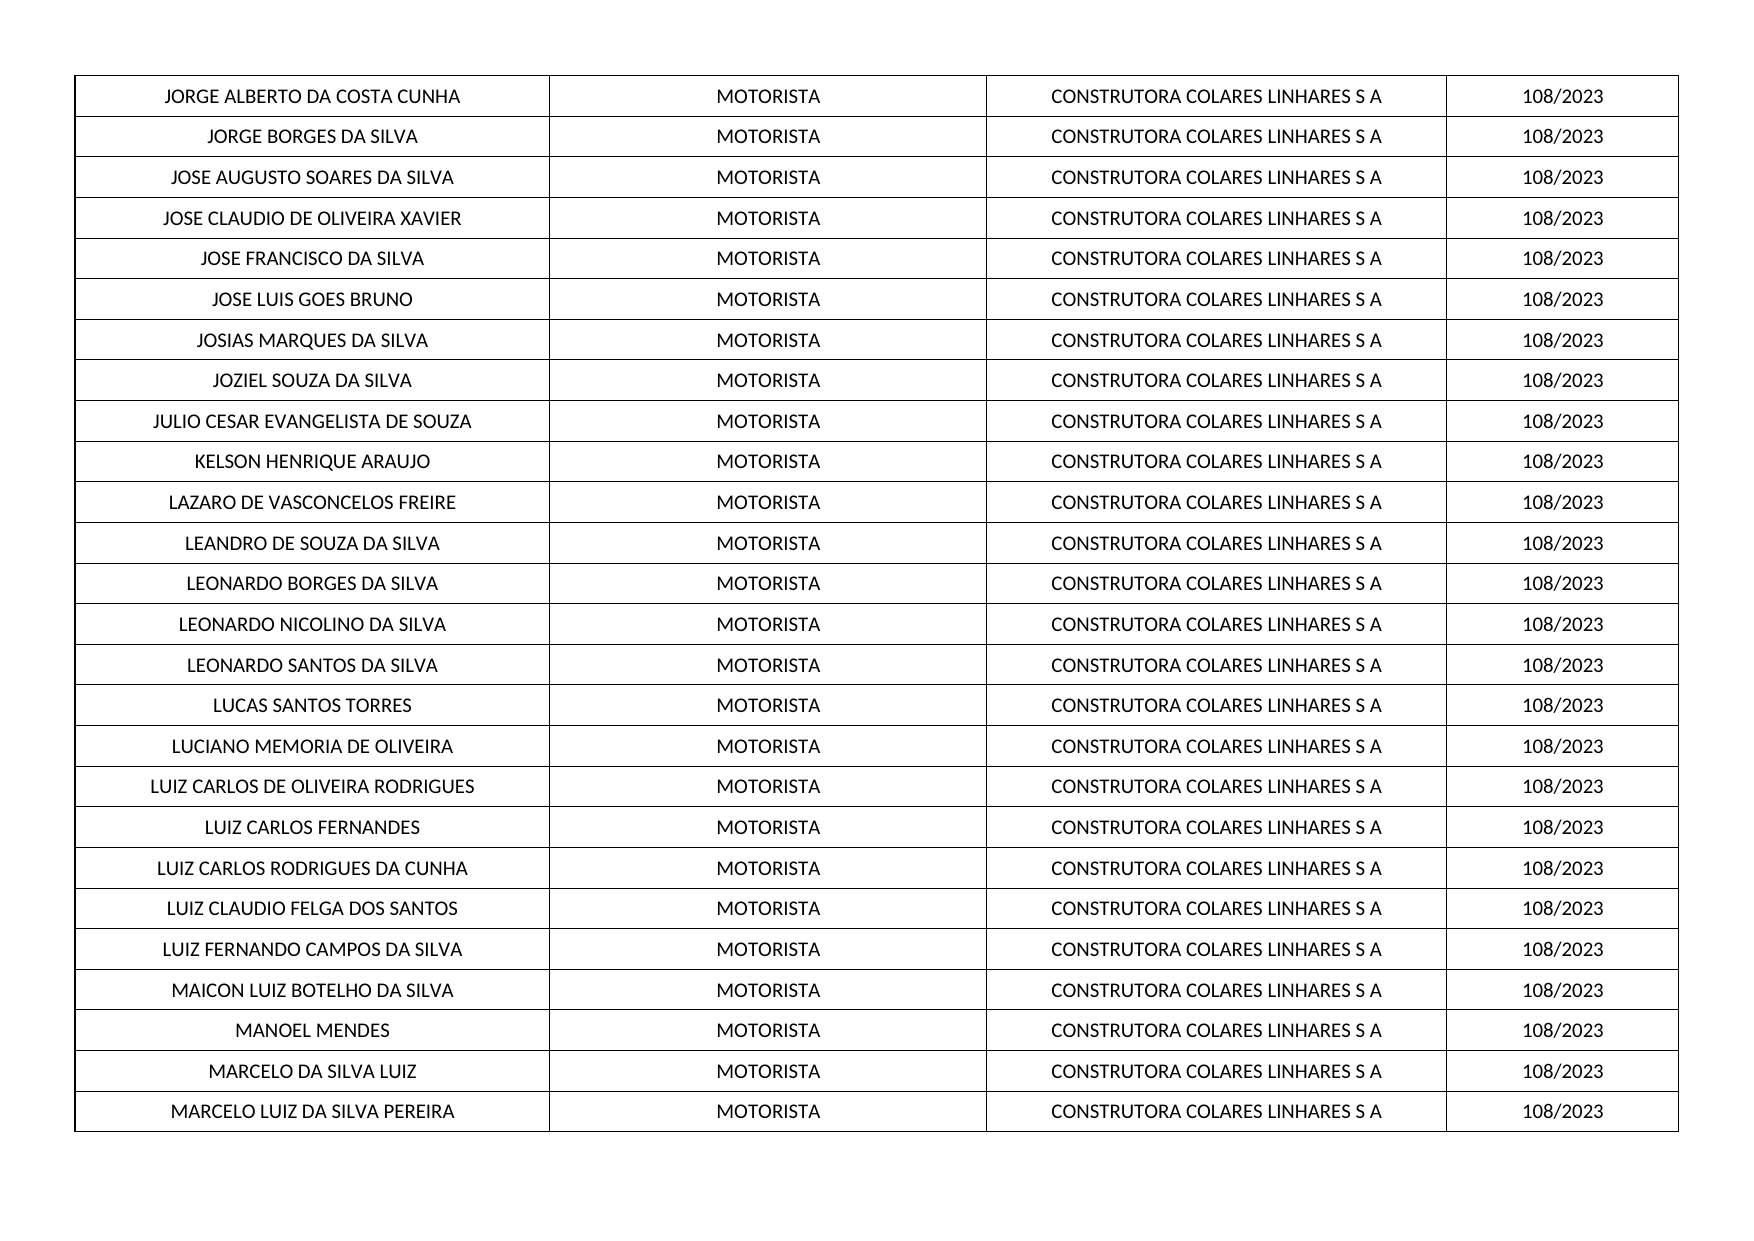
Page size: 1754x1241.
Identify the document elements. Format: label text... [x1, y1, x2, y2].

table_cell MOTORISTA [550, 604, 986, 644]
table_cell LUIZ CARLOS RODRIGUES DA CUNHA [76, 848, 549, 887]
table_cell MARCELO DA SILVA LUIZ [76, 1051, 549, 1091]
table_cell MOTORISTA [550, 848, 986, 887]
table_cell MOTORISTA [550, 198, 986, 237]
table_cell LUIZ CLAUDIO FELGA DOS SANTOS [76, 889, 549, 928]
table_cell MOTORISTA [550, 239, 986, 278]
table_cell CONSTRUTORA COLARES LINHARES S A [987, 482, 1446, 522]
table_cell MOTORISTA [550, 279, 986, 319]
table_cell JORGE ALBERTO DA COSTA CUNHA [76, 76, 549, 116]
table_cell CONSTRUTORA COLARES LINHARES S A [987, 1051, 1446, 1091]
table_cell MOTORISTA [550, 685, 986, 725]
table_cell 108/2023 [1447, 76, 1678, 116]
table_cell CONSTRUTORA COLARES LINHARES S A [987, 604, 1446, 644]
table_cell CONSTRUTORA COLARES LINHARES S A [987, 117, 1446, 156]
table_cell CONSTRUTORA COLARES LINHARES S A [987, 564, 1446, 603]
table_cell MOTORISTA [550, 645, 986, 684]
table_cell 108/2023 [1447, 1051, 1678, 1091]
table_cell CONSTRUTORA COLARES LINHARES S A [987, 320, 1446, 359]
table_cell 108/2023 [1447, 117, 1678, 156]
table_cell CONSTRUTORA COLARES LINHARES S A [987, 970, 1446, 1009]
table_cell LEONARDO SANTOS DA SILVA [76, 645, 549, 684]
table_cell MOTORISTA [550, 360, 986, 400]
table_cell 108/2023 [1447, 1092, 1678, 1131]
table_cell LUIZ FERNANDO CAMPOS DA SILVA [76, 929, 549, 969]
table_cell LUIZ CARLOS FERNANDES [76, 807, 549, 847]
table_cell CONSTRUTORA COLARES LINHARES S A [987, 360, 1446, 400]
table_cell JOSE CLAUDIO DE OLIVEIRA XAVIER [76, 198, 549, 237]
table_cell CONSTRUTORA COLARES LINHARES S A [987, 442, 1446, 481]
table_cell 108/2023 [1447, 807, 1678, 847]
table_cell JOSE FRANCISCO DA SILVA [76, 239, 549, 278]
table_cell 108/2023 [1447, 604, 1678, 644]
table_cell CONSTRUTORA COLARES LINHARES S A [987, 929, 1446, 969]
table_cell CONSTRUTORA COLARES LINHARES S A [987, 239, 1446, 278]
table_cell 108/2023 [1447, 889, 1678, 928]
table_cell CONSTRUTORA COLARES LINHARES S A [987, 848, 1446, 887]
table_cell MOTORISTA [550, 523, 986, 562]
table_cell 108/2023 [1447, 442, 1678, 481]
table_cell 108/2023 [1447, 685, 1678, 725]
table_cell 108/2023 [1447, 523, 1678, 562]
table_cell MOTORISTA [550, 889, 986, 928]
table_cell 108/2023 [1447, 279, 1678, 319]
table_cell CONSTRUTORA COLARES LINHARES S A [987, 1010, 1446, 1050]
table_cell 108/2023 [1447, 929, 1678, 969]
table_cell CONSTRUTORA COLARES LINHARES S A [987, 645, 1446, 684]
table_cell MOTORISTA [550, 929, 986, 969]
table_cell 108/2023 [1447, 401, 1678, 441]
table_cell CONSTRUTORA COLARES LINHARES S A [987, 807, 1446, 847]
table_cell CONSTRUTORA COLARES LINHARES S A [987, 157, 1446, 197]
table_cell MOTORISTA [550, 1092, 986, 1131]
table_cell JOSE LUIS GOES BRUNO [76, 279, 549, 319]
table_cell CONSTRUTORA COLARES LINHARES S A [987, 198, 1446, 237]
table_cell CONSTRUTORA COLARES LINHARES S A [987, 726, 1446, 766]
table_cell 108/2023 [1447, 726, 1678, 766]
table_cell 108/2023 [1447, 848, 1678, 887]
table_cell 108/2023 [1447, 320, 1678, 359]
table_cell CONSTRUTORA COLARES LINHARES S A [987, 401, 1446, 441]
table_cell JORGE BORGES DA SILVA [76, 117, 549, 156]
table_cell 108/2023 [1447, 970, 1678, 1009]
table_cell MOTORISTA [550, 564, 986, 603]
table_cell 108/2023 [1447, 645, 1678, 684]
table_cell 108/2023 [1447, 198, 1678, 237]
table_cell CONSTRUTORA COLARES LINHARES S A [987, 76, 1446, 116]
table_cell MOTORISTA [550, 726, 986, 766]
table_cell MANOEL MENDES [76, 1010, 549, 1050]
table_cell JOSIAS MARQUES DA SILVA [76, 320, 549, 359]
table_cell 108/2023 [1447, 1010, 1678, 1050]
table_cell MOTORISTA [550, 767, 986, 806]
table_cell LEONARDO BORGES DA SILVA [76, 564, 549, 603]
table_cell LEONARDO NICOLINO DA SILVA [76, 604, 549, 644]
table_cell MOTORISTA [550, 76, 986, 116]
table_cell MOTORISTA [550, 442, 986, 481]
table_cell MARCELO LUIZ DA SILVA PEREIRA [76, 1092, 549, 1131]
table_cell 108/2023 [1447, 482, 1678, 522]
table_cell 108/2023 [1447, 239, 1678, 278]
table_cell JOZIEL SOUZA DA SILVA [76, 360, 549, 400]
table_cell JULIO CESAR EVANGELISTA DE SOUZA [76, 401, 549, 441]
table_cell CONSTRUTORA COLARES LINHARES S A [987, 889, 1446, 928]
table_cell MOTORISTA [550, 1010, 986, 1050]
table_cell MOTORISTA [550, 970, 986, 1009]
table_cell MOTORISTA [550, 157, 986, 197]
table_cell MOTORISTA [550, 482, 986, 522]
table_cell KELSON HENRIQUE ARAUJO [76, 442, 549, 481]
table_cell CONSTRUTORA COLARES LINHARES S A [987, 685, 1446, 725]
table_cell LUCAS SANTOS TORRES [76, 685, 549, 725]
table_cell LAZARO DE VASCONCELOS FREIRE [76, 482, 549, 522]
table_cell CONSTRUTORA COLARES LINHARES S A [987, 1092, 1446, 1131]
table_cell LEANDRO DE SOUZA DA SILVA [76, 523, 549, 562]
table_cell MOTORISTA [550, 320, 986, 359]
table_cell 108/2023 [1447, 564, 1678, 603]
table_cell 108/2023 [1447, 157, 1678, 197]
table_cell LUCIANO MEMORIA DE OLIVEIRA [76, 726, 549, 766]
table_cell MOTORISTA [550, 117, 986, 156]
table_cell MOTORISTA [550, 401, 986, 441]
table_cell CONSTRUTORA COLARES LINHARES S A [987, 279, 1446, 319]
table_cell CONSTRUTORA COLARES LINHARES S A [987, 767, 1446, 806]
table_cell CONSTRUTORA COLARES LINHARES S A [987, 523, 1446, 562]
table_cell MOTORISTA [550, 807, 986, 847]
table_cell 108/2023 [1447, 360, 1678, 400]
table_cell MOTORISTA [550, 1051, 986, 1091]
table_cell MAICON LUIZ BOTELHO DA SILVA [76, 970, 549, 1009]
table_cell 108/2023 [1447, 767, 1678, 806]
table_cell LUIZ CARLOS DE OLIVEIRA RODRIGUES [76, 767, 549, 806]
table_cell JOSE AUGUSTO SOARES DA SILVA [76, 157, 549, 197]
